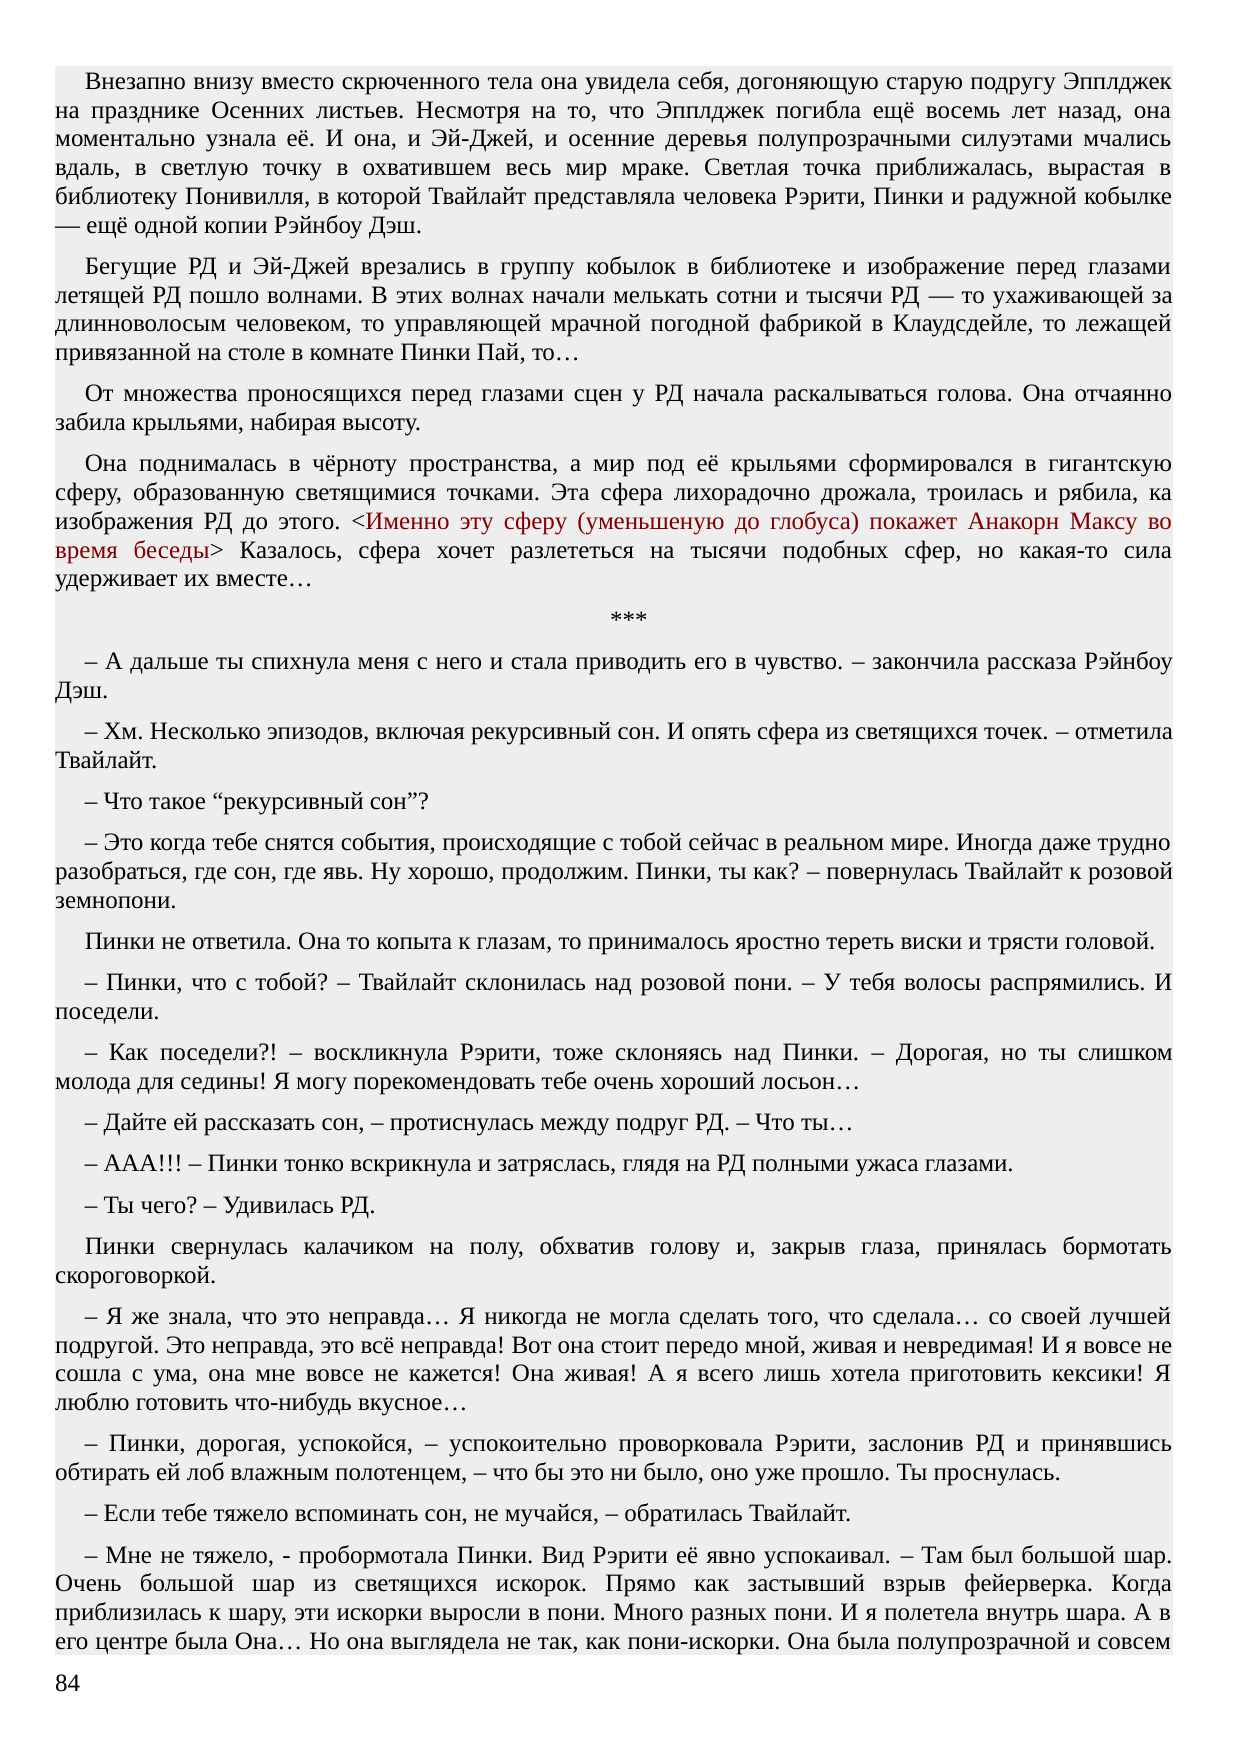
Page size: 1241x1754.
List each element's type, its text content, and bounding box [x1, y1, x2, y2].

text – Дайте ей рассказать сон, – протиснулась между подруг РД. – Что ты… [55, 1107, 1173, 1136]
text *** [55, 605, 1173, 633]
text Пинки свернулась калачиком на полу, обхватив голову и, закрыв глаза, принялась бормотать скороговоркой. [55, 1231, 1173, 1288]
text – Как поседели?! – воскликнула Рэрити, тоже склоняясь над Пинки. – Дорогая, но ты слишком молода для седины! Я могу порекомендовать тебе очень хороший лосьон… [55, 1037, 1173, 1095]
text Пинки не ответила. Она то копыта к глазам, то принималось яростно тереть виски и трясти головой. [55, 926, 1173, 955]
text – А дальше ты спихнула меня с него и стала приводить его в чувство. – закончила рассказа Рэйнбоу Дэш. [55, 646, 1173, 703]
text – ААА!!! – Пинки тонко вскрикнула и затряслась, глядя на РД полными ужаса глазами. [55, 1148, 1173, 1177]
text Внезапно внизу вместо скрюченного тела она увидела себя, догоняющую старую подругу Эпплджек на празднике Осенних листьев. Несмотря на то, что Эпплджек погибла ещё восемь лет назад, она моментально узнала её. И она, и Эй-Джей, и осенние деревья полупрозрачными силуэтами мчались вдаль, в светлую точку в охватившем весь мир мраке. Светлая точка приближалась, вырастая в библиотеку Понивилля, в которой Твайлайт представляла человека Рэрити, Пинки и радужной кобылке — ещё одной копии Рэйнбоу Дэш. [55, 66, 1173, 238]
text – Это когда тебе снятся события, происходящие с тобой сейчас в реальном мире. Иногда даже трудно разобраться, где сон, где явь. Ну хорошо, продолжим. Пинки, ты как? – повернулась Твайлайт к розовой земнопони. [55, 827, 1173, 913]
text – Я же знала, что это неправда… Я никогда не могла сделать того, что сделала… со своей лучшей подругой. Это неправда, это всё неправда! Вот она стоит передо мной, живая и невредимая! И я вовсе не сошла с ума, она мне вовсе не кажется! Она живая! А я всего лишь хотела приготовить кексики! Я люблю готовить что-нибудь вкусное… [55, 1301, 1173, 1416]
text – Пинки, что с тобой? – Твайлайт склонилась над розовой пони. – У тебя волосы распрямились. И поседели. [55, 967, 1173, 1025]
text – Хм. Несколько эпизодов, включая рекурсивный сон. И опять сфера из светящихся точек. – отметила Твайлайт. [55, 716, 1173, 773]
text – Если тебе тяжело вспоминать сон, не мучайся, – обратилась Твайлайт. [55, 1498, 1173, 1527]
text – Ты чего? – Удивилась РД. [55, 1190, 1173, 1218]
text Бегущие РД и Эй-Джей врезались в группу кобылок в библиотеке и изображение перед глазами летящей РД пошло волнами. В этих волнах начали мелькать сотни и тысячи РД — то ухаживающей за длинноволосым человеком, то управляющей мрачной погодной фабрикой в Клаудсдейле, то лежащей привязанной на столе в комнате Пинки Пай, то… [55, 251, 1173, 366]
text От множества проносящихся перед глазами сцен у РД начала раскалываться голова. Она отчаянно забила крыльями, набирая высоту. [55, 378, 1173, 436]
text Она поднималась в чёрноту пространства, а мир под её крыльями сформировался в гигантскую сферу, образованную светящимися точками. Эта сфера лихорадочно дрожала, троилась и рябила, ка изображения РД до этого. <Именно эту сферу (уменьшеную до глобуса) покажет Анакорн Максу во время беседы> Казалось, сфера хочет разлететься на тысячи подобных сфер, но какая-то сила удерживает их вместе… [55, 448, 1173, 592]
text – Что такое “рекурсивный сон”? [55, 786, 1173, 815]
text – Пинки, дорогая, успокойся, – успокоительно проворковала Рэрити, заслонив РД и принявшись обтирать ей лоб влажным полотенцем, – что бы это ни было, оно уже прошло. Ты проснулась. [55, 1428, 1173, 1486]
text – Мне не тяжело, - пробормотала Пинки. Вид Рэрити её явно успокаивал. – Там был большой шар. Очень большой шар из светящихся искорок. Прямо как застывший взрыв фейерверка. Когда приблизилась к шару, эти искорки выросли в пони. Много разных пони. И я полетела внутрь шара. А в его центре была Она… Но она выглядела не так, как пони-искорки. Она была полупрозрачной и совсем [55, 1540, 1173, 1655]
